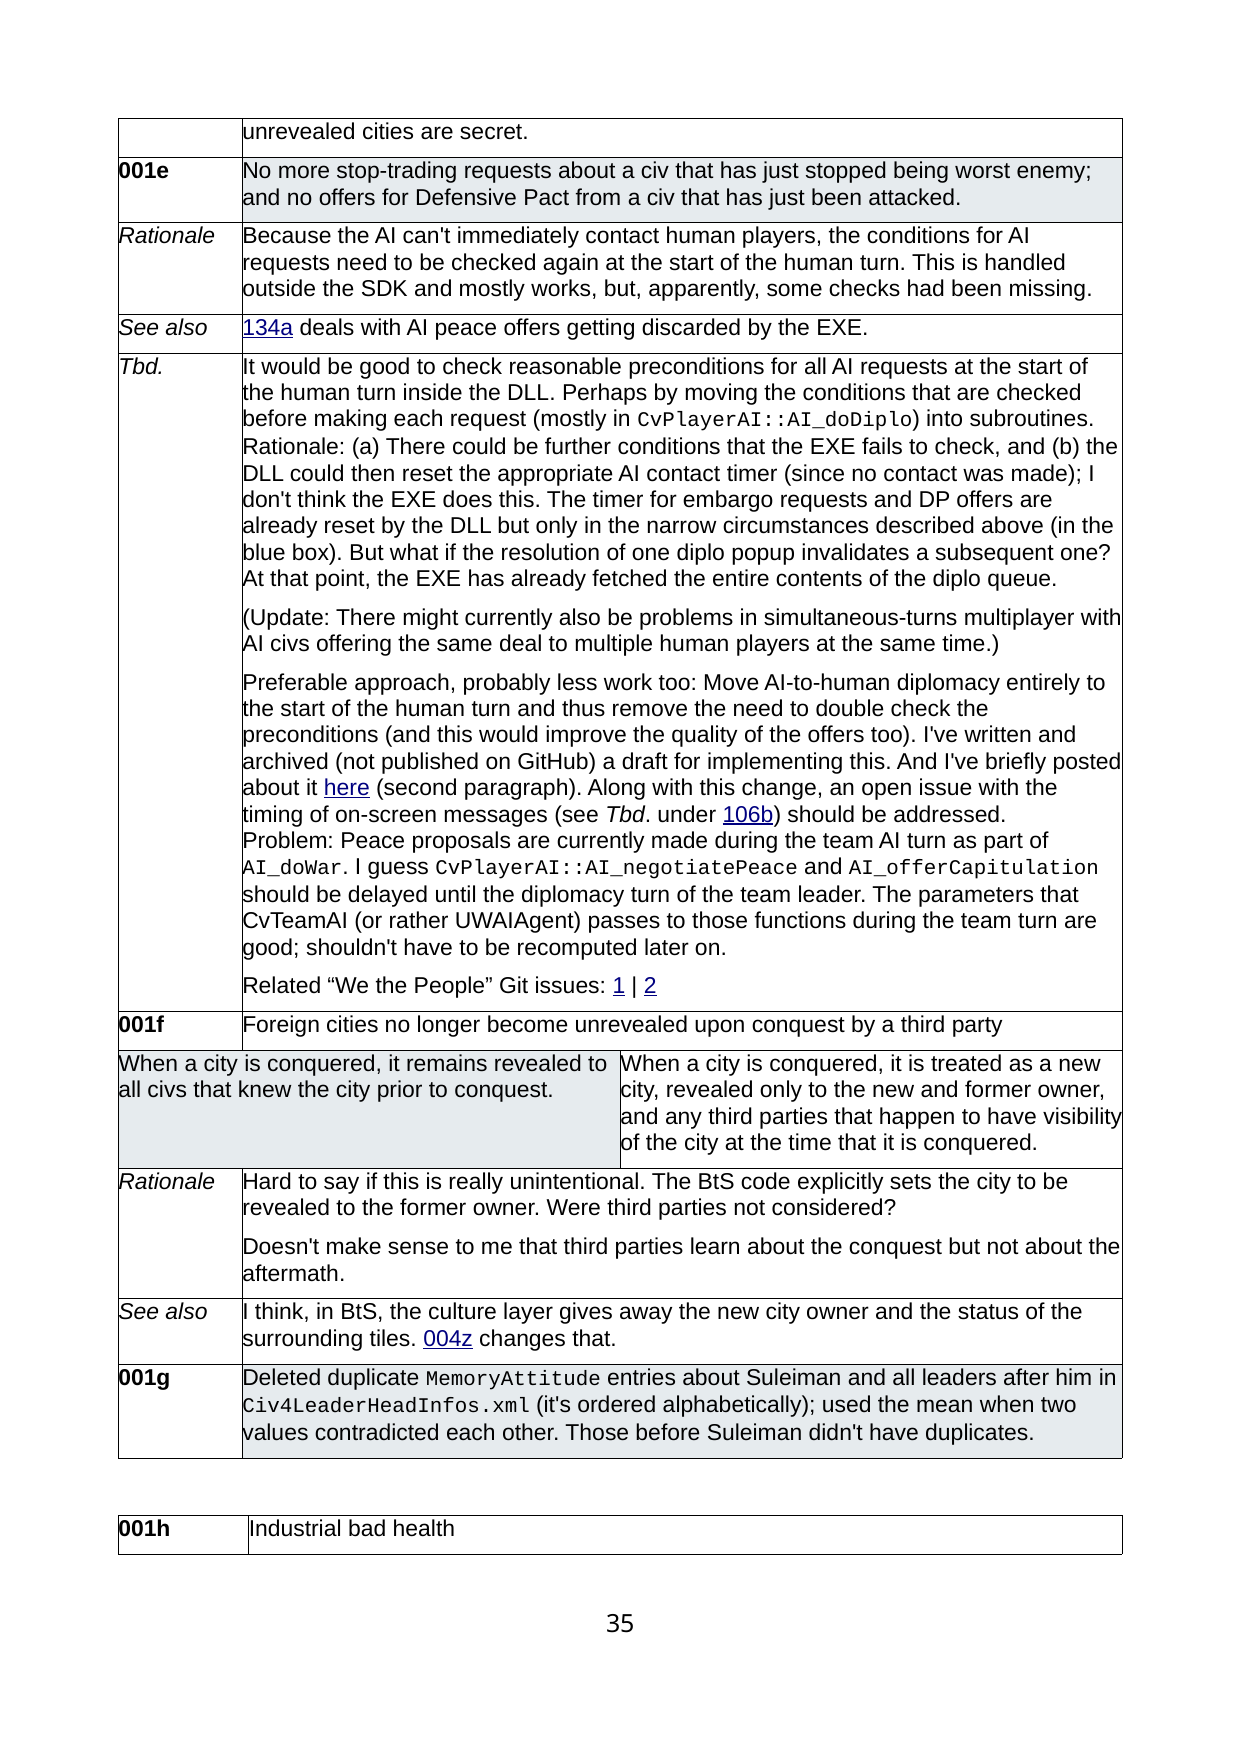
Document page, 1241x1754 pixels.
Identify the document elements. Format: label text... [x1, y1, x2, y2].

table_header Industrial bad health [249, 1516, 1122, 1554]
table_cell Rationale [119, 223, 242, 314]
table_cell 001g [119, 1365, 242, 1458]
table_cell Tbd. [119, 354, 242, 1011]
table_cell No more stop-trading requests about a civ that has just stopped being worst enemy; and no offers for Defensive Pact from a civ that has just been attacked. [243, 158, 1122, 222]
table_cell Because the AI can't immediately contact human players, the conditions for AI requests need to be checked again at the start of the human turn. This is handled outside the SDK and mostly works, but, apparently, some checks had been missing. [243, 223, 1122, 314]
table_cell Foreign cities no longer become unrevealed upon conquest by a third party [243, 1012, 1122, 1050]
table_cell Rationale [119, 1169, 242, 1298]
table_cell When a city is conquered, it remains revealed to all civs that knew the city prior to conquest. [119, 1051, 620, 1168]
table_cell See also [119, 315, 242, 353]
table_cell 134a deals with AI peace offers getting discarded by the EXE. [243, 315, 1122, 353]
table_cell unrevealed cities are secret. [243, 119, 1122, 157]
table_cell 001e [119, 158, 242, 222]
table_cell When a city is conquered, it is treated as a new city, revealed only to the new and former owner, and any third parties that happen to have visibility of the city at the time that it is conquered. [621, 1051, 1122, 1168]
table_cell [119, 119, 242, 157]
table_header 001h [119, 1516, 248, 1554]
table_cell 001f [119, 1012, 242, 1050]
table_cell I think, in BtS, the culture layer gives away the new city owner and the status of the surrounding tiles. 004z changes that. [243, 1299, 1122, 1363]
table_cell See also [119, 1299, 242, 1363]
table_cell It would be good to check reasonable preconditions for all AI requests at the start of the human turn inside the DLL. Perhaps by moving the conditions that are checked before making each request (mostly in CvPlayerAI::AI_doDiplo) into subroutines. Rationale: (a) There could be further conditions that the EXE fails to check, and (b) the DLL could then reset the appropriate AI contact timer (since no contact was made); I don't think the EXE does this. The timer for embargo requests and DP offers are already reset by the DLL but only in the narrow circumstances described above (in the blue box). But what if the resolution of one diplo popup invalidates a subsequent one? At that point, the EXE has already fetched the entire contents of the diplo queue. (Update: There might currently also be problems in simultaneous-turns multiplayer with AI civs offering the same deal to multiple human players at the same time.) Preferable approach, probably less work too: Move AI-to-human diplomacy entirely to the start of the human turn and thus remove the need to double check the preconditions (and this would improve the quality of the offers too). I've written and archived (not published on GitHub) a draft for implementing this. And I've briefly posted about it here (second paragraph). Along with this change, an open issue with the timing of on-screen messages (see Tbd. under 106b) should be addressed. Problem: Peace proposals are currently made during the team AI turn as part of AI_doWar. I guess CvPlayerAI::AI_negotiatePeace and AI_offerCapitulation should be delayed until the diplomacy turn of the team leader. The parameters that CvTeamAI (or rather UWAIAgent) passes to those functions during the team turn are good; shouldn't have to be recomputed later on. Related “We the People” Git issues: 1 | 2 [243, 354, 1122, 1011]
table_cell Deleted duplicate MemoryAttitude entries about Suleiman and all leaders after him in Civ4LeaderHeadInfos.xml (it's ordered alphabetically); used the mean when two values contradicted each other. Those before Suleiman didn't have duplicates. [243, 1365, 1122, 1458]
table_cell Hard to say if this is really unintentional. The BtS code explicitly sets the city to be revealed to the former owner. Were third parties not considered? Doesn't make sense to me that third parties learn about the conquest but not about the aftermath. [243, 1169, 1122, 1298]
